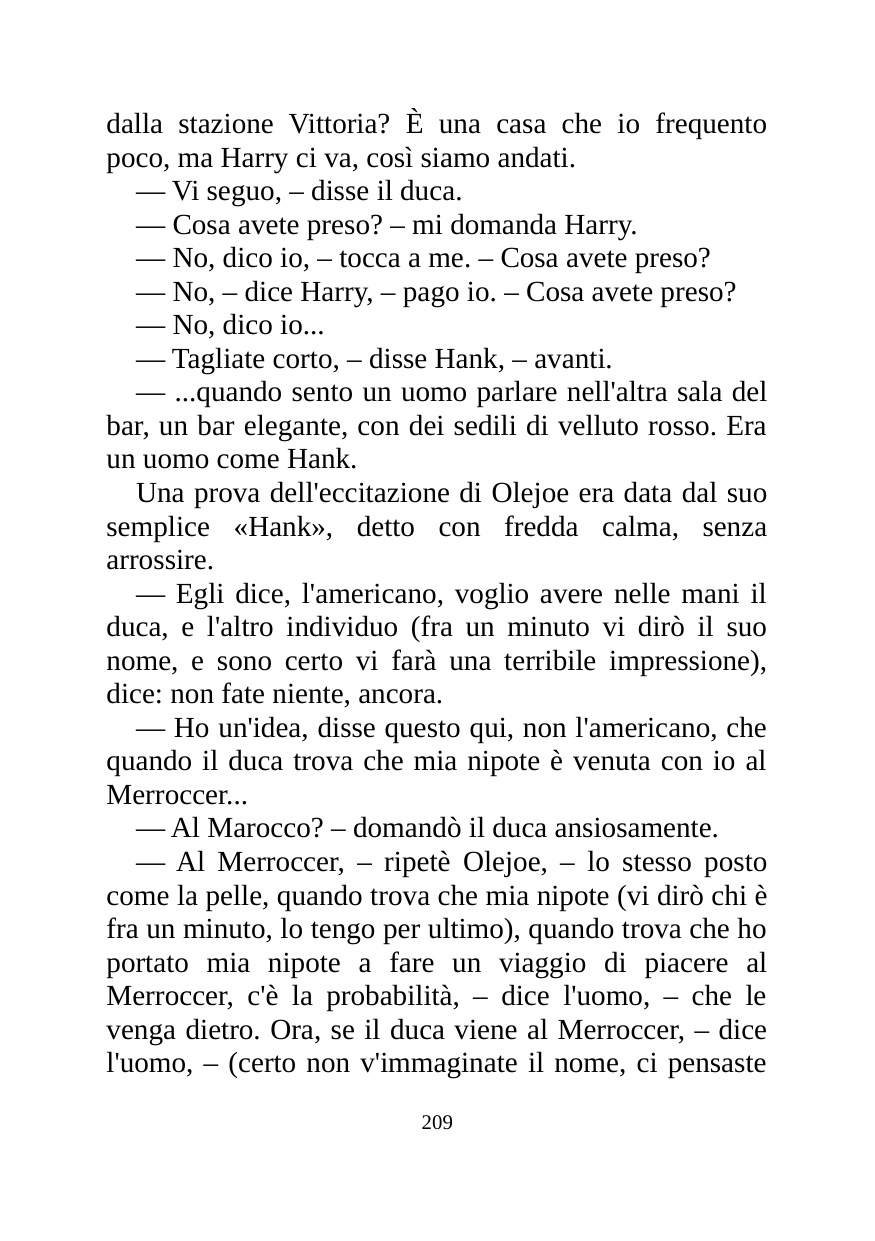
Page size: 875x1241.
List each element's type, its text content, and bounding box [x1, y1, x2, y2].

text — No, dico io, – tocca a me. – Cosa avete preso? [106, 240, 768, 274]
text — Al Marocco? – domandò il duca ansiosamente. [106, 811, 768, 844]
text — Al Merroccer, – ripetè Olejoe, – lo stesso posto come la pelle, quando trova che mia nipote (vi dirò chi è fra un minuto, lo tengo per ultimo), quando trova che ho portato mia nipote a fare un viaggio di piacere al Merroccer, c'è la probabilità, – dice l'uomo, – che le venga dietro. Ora, se il duca viene al Merroccer, – dice l'uomo, – (certo non v'immaginate il nome, ci pensaste [106, 844, 768, 1079]
text — Cosa avete preso? – mi domanda Harry. [106, 207, 768, 240]
text — No, – dice Harry, – pago io. – Cosa avete preso? [106, 274, 768, 307]
text — Vi seguo, – disse il duca. [106, 173, 768, 207]
text — Ho un'idea, disse questo qui, non l'americano, che quando il duca trova che mia nipote è venuta con io al Merroccer... [106, 710, 768, 811]
text — ...quando sento un uomo parlare nell'altra sala del bar, un bar elegante, con dei sedili di velluto rosso. Era un uomo come Hank. [106, 374, 768, 475]
text Una prova dell'eccitazione di Olejoe era data dal suo semplice «Hank», detto con fredda calma, senza arrossire. [106, 475, 768, 576]
text — Egli dice, l'americano, voglio avere nelle mani il duca, e l'altro individuo (fra un minuto vi dirò il suo nome, e sono certo vi farà una terribile impressione), dice: non fate niente, ancora. [106, 576, 768, 710]
text — No, dico io... [106, 307, 768, 341]
text — Tagliate corto, – disse Hank, – avanti. [106, 341, 768, 374]
text dalla stazione Vittoria? È una casa che io frequento poco, ma Harry ci va, così siamo andati. [106, 106, 768, 173]
